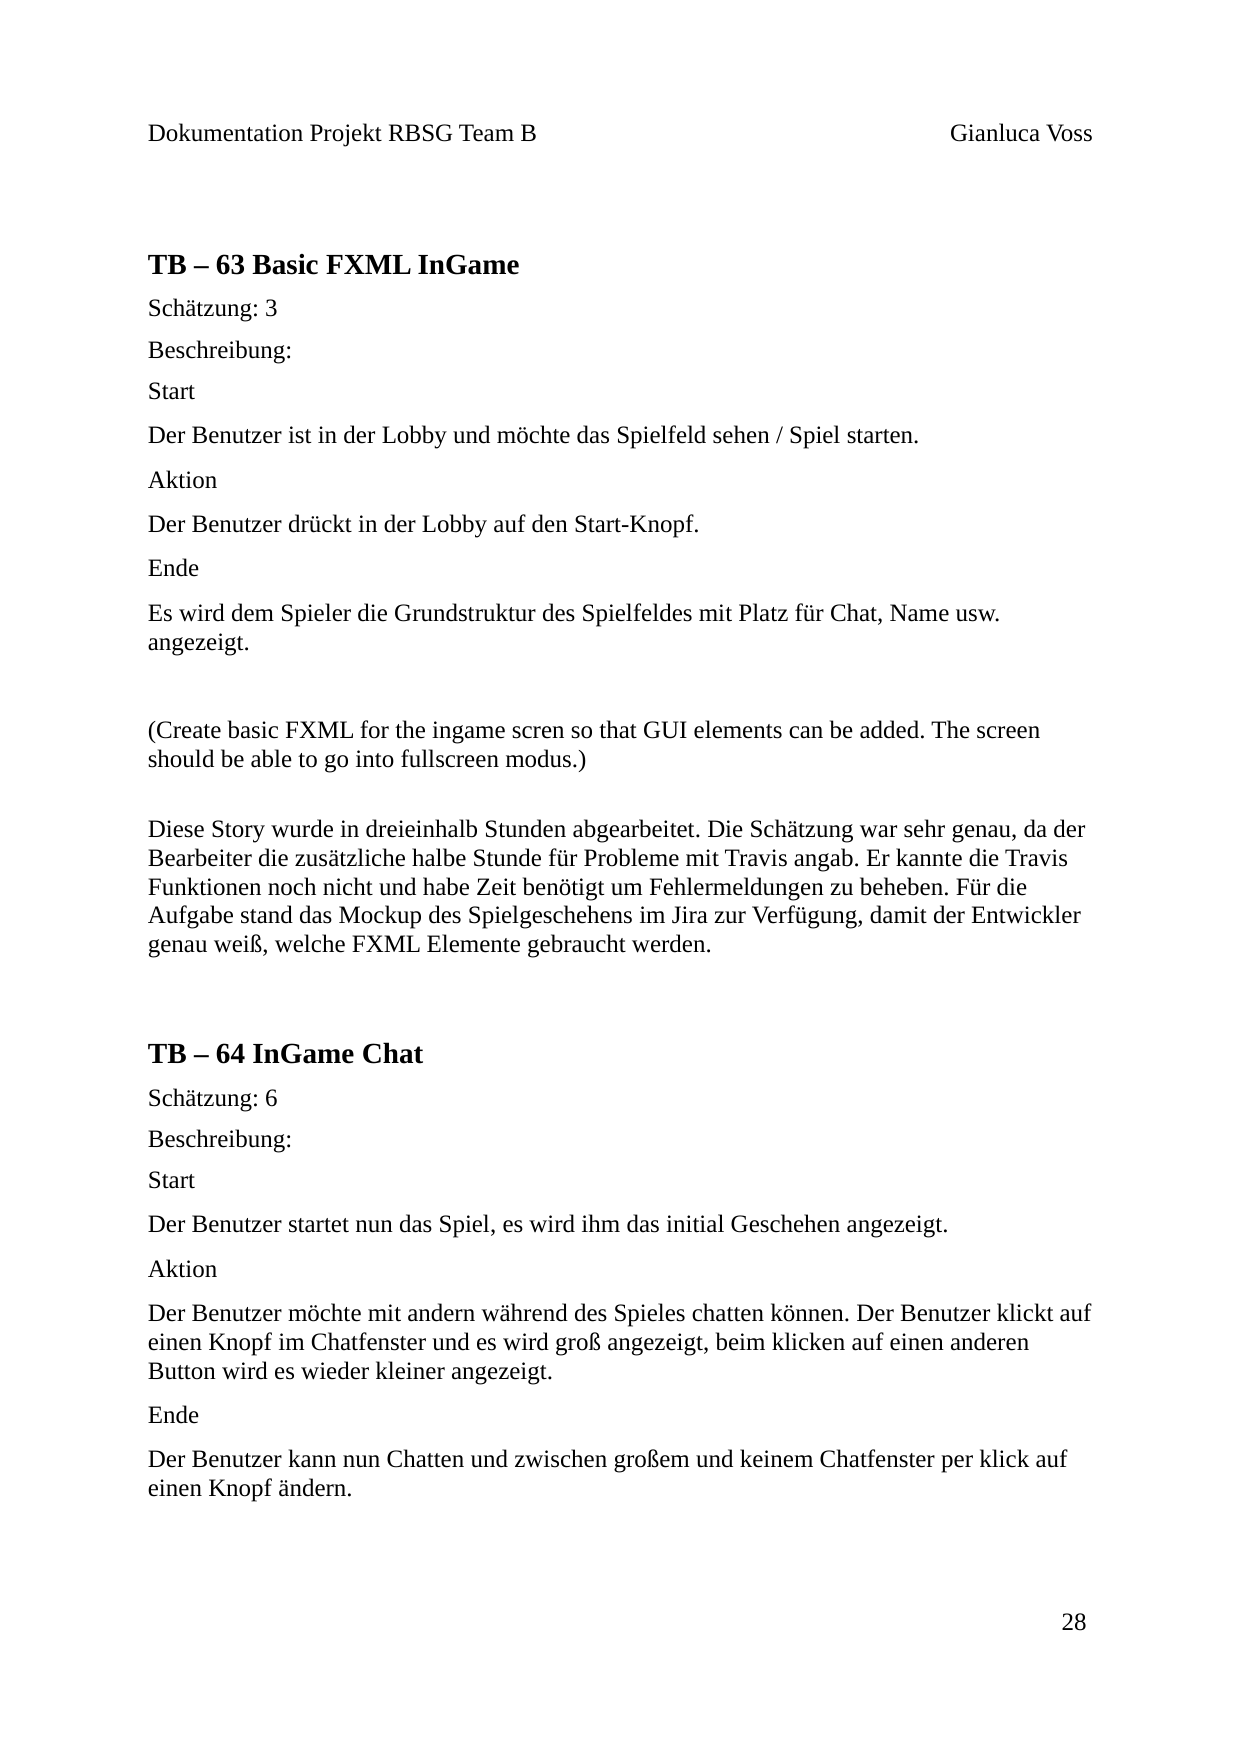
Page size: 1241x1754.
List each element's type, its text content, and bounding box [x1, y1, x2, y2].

subtitle TB – 63 Basic FXML InGame [148, 247, 1093, 281]
text Schätzung: 6 [148, 1083, 1093, 1111]
text Ende [148, 1400, 1093, 1429]
text Es wird dem Spieler die Grundstruktur des Spielfeldes mit Platz für Chat, Name usw. angezeigt. [148, 598, 1093, 655]
text Diese Story wurde in dreieinhalb Stunden abgearbeitet. Die Schätzung war sehr genau, da der Bearbeiter die zusätzliche halbe Stunde für Probleme mit Travis angab. Er kannte die Travis Funktionen noch nicht und habe Zeit benötigt um Fehlermeldungen zu beheben. Für die Aufgabe stand das Mockup des Spielgeschehens im Jira zur Verfügung, damit der Entwickler genau weiß, welche FXML Elemente gebraucht werden. [148, 814, 1093, 958]
text (Create basic FXML for the ingame scren so that GUI elements can be added. The screen should be able to go into fullscreen modus.) [148, 715, 1093, 773]
text Start [148, 376, 1093, 405]
subtitle TB – 64 InGame Chat [148, 1037, 1093, 1070]
text Schätzung: 3 [148, 293, 1093, 322]
text Start [148, 1165, 1093, 1194]
text Der Benutzer ist in der Lobby und möchte das Spielfeld sehen / Spiel starten. [148, 420, 1093, 449]
text Beschreibung: [148, 1124, 1093, 1153]
text Beschreibung: [148, 335, 1093, 363]
text Aktion [148, 465, 1093, 493]
text Aktion [148, 1254, 1093, 1283]
text Der Benutzer kann nun Chatten und zwischen großem und keinem Chatfenster per klick auf einen Knopf ändern. [148, 1444, 1093, 1502]
text Der Benutzer drückt in der Lobby auf den Start-Knopf. [148, 509, 1093, 538]
text Ende [148, 553, 1093, 582]
text Der Benutzer möchte mit andern während des Spieles chatten können. Der Benutzer klickt auf einen Knopf im Chatfenster und es wird groß angezeigt, beim klicken auf einen anderen Button wird es wieder kleiner angezeigt. [148, 1298, 1093, 1384]
text Der Benutzer startet nun das Spiel, es wird ihm das initial Geschehen angezeigt. [148, 1209, 1093, 1238]
